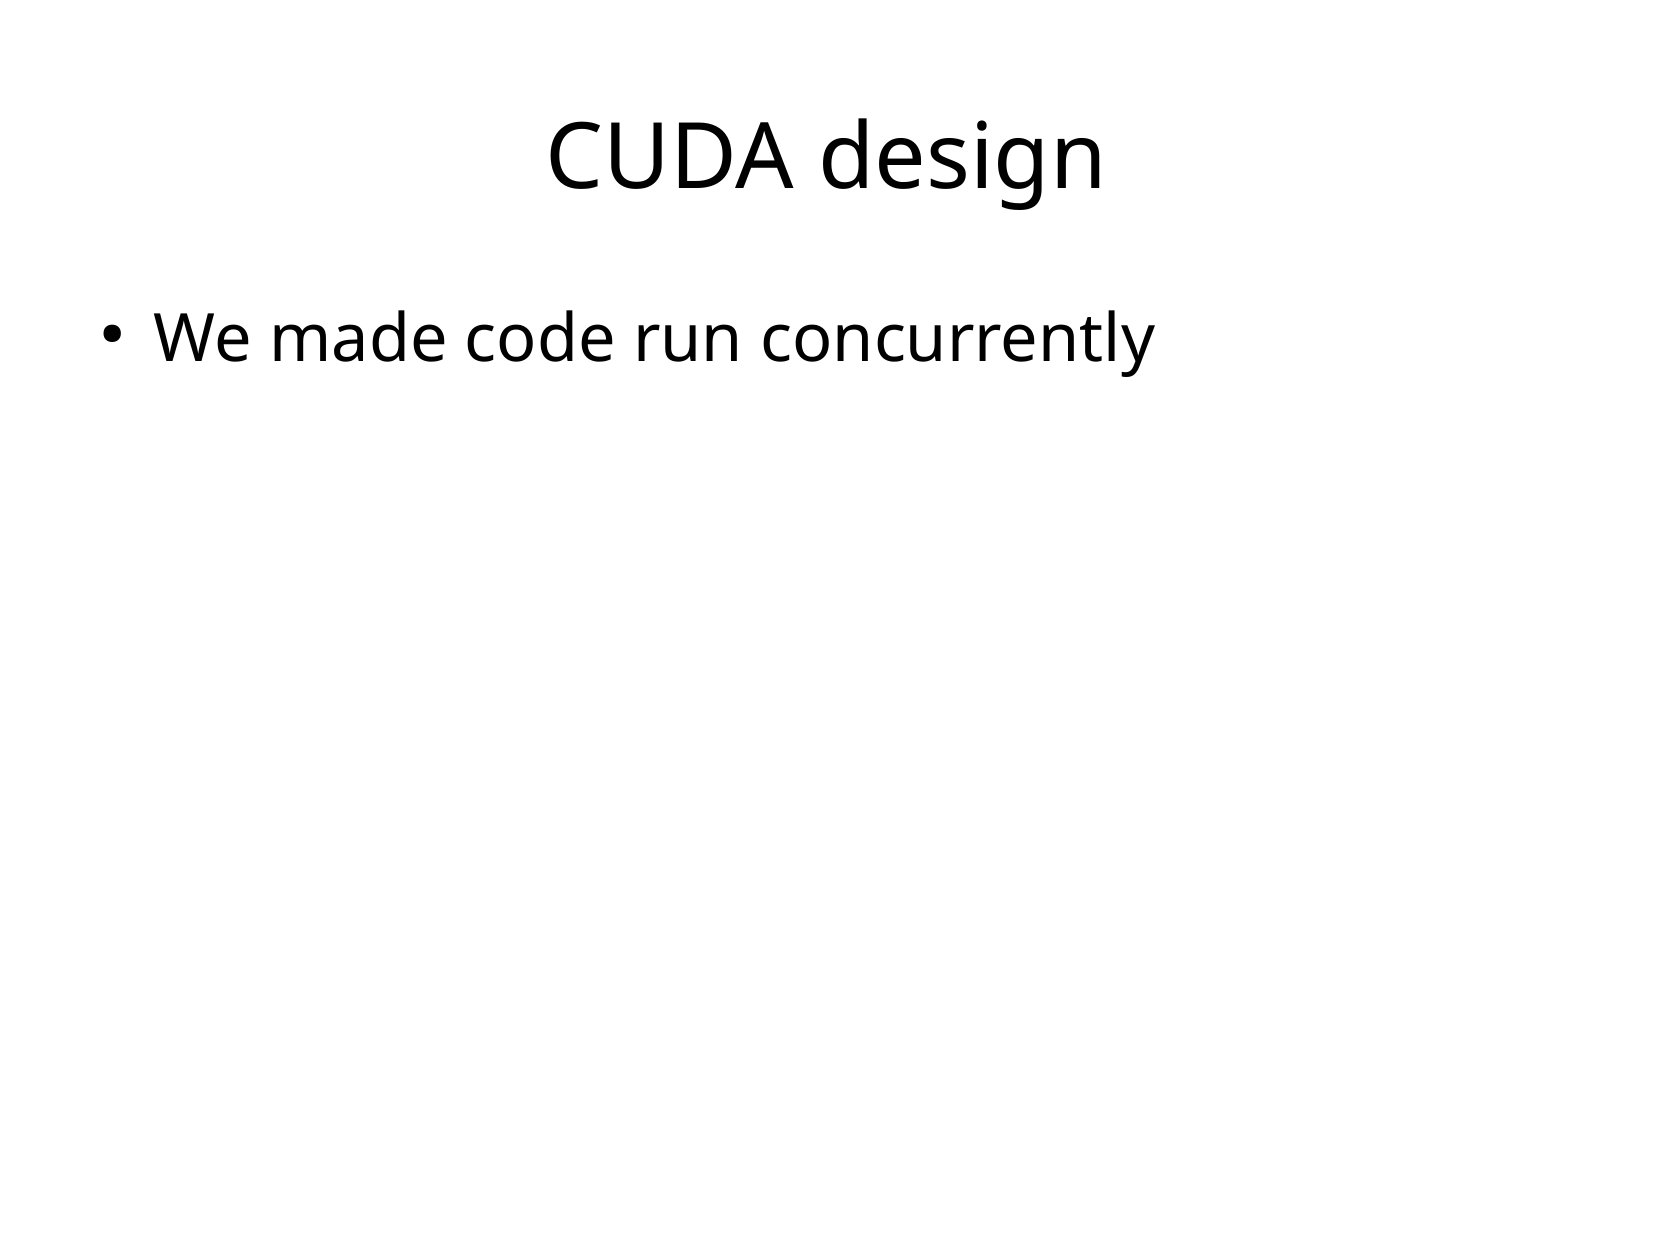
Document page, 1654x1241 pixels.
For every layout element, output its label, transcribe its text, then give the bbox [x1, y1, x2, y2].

title CUDA design [82, 49, 1571, 257]
list We made code run concurrently [82, 290, 1571, 1109]
